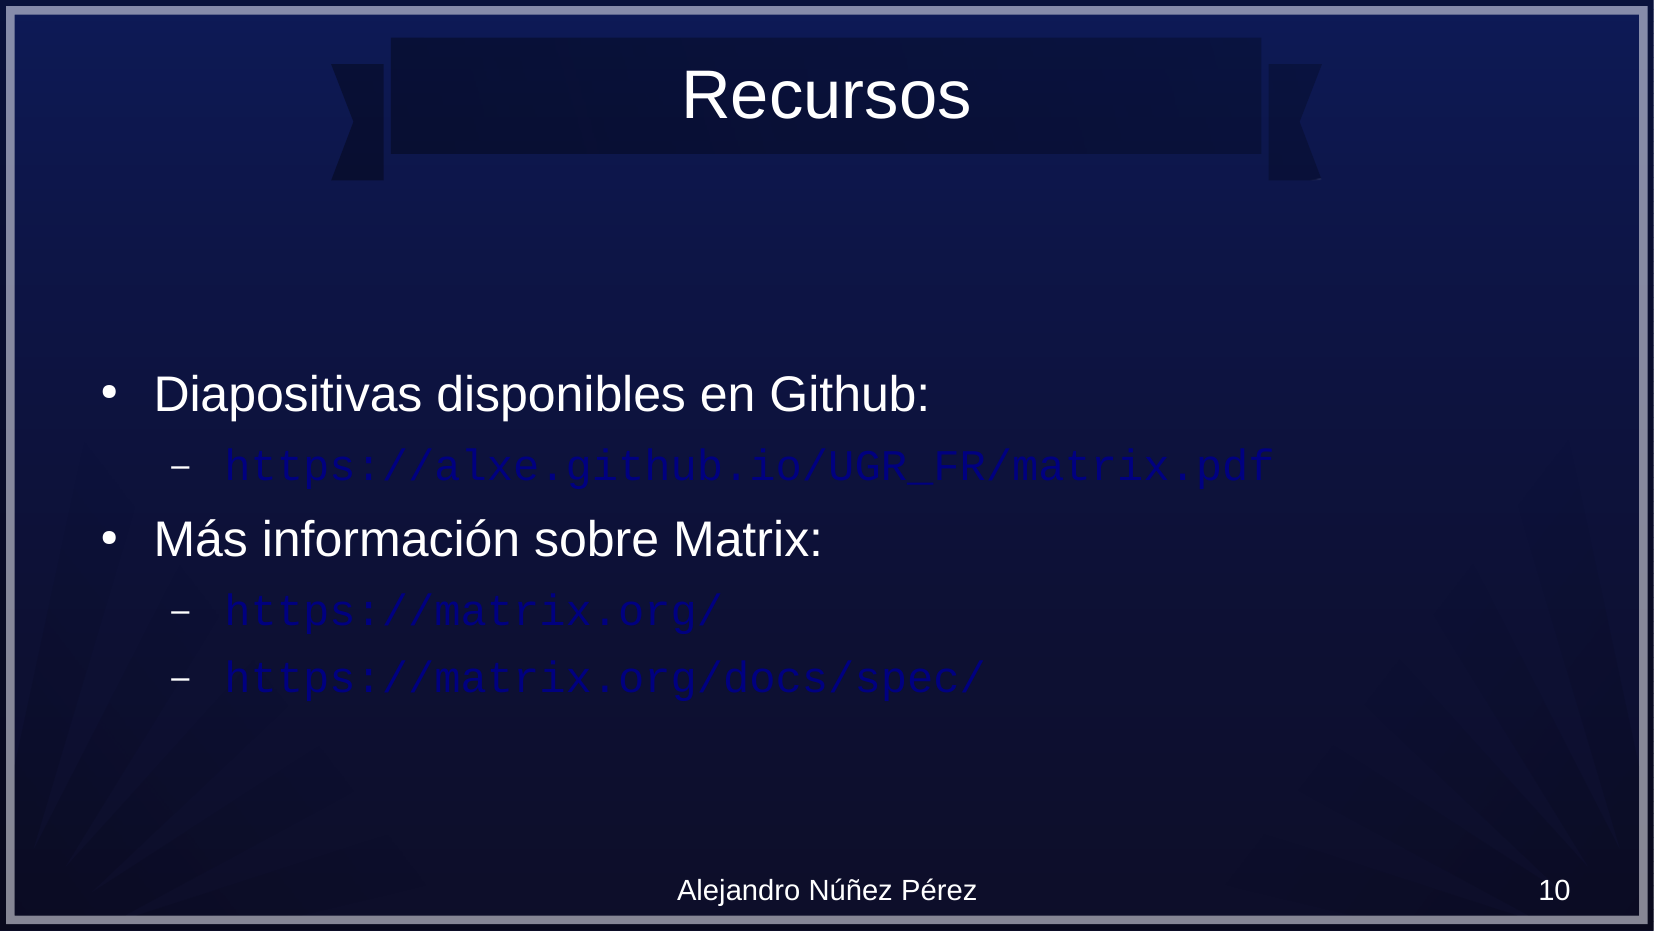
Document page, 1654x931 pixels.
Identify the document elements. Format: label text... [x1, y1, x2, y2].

title Recursos [389, 35, 1264, 154]
list Diapositivas disponibles en Github: https://alxe.github.io/UGR_FR/matrix.pdf Más información sobre Matrix: https://matrix.org/ https://matrix.org/docs/spec/ [82, 224, 1571, 848]
